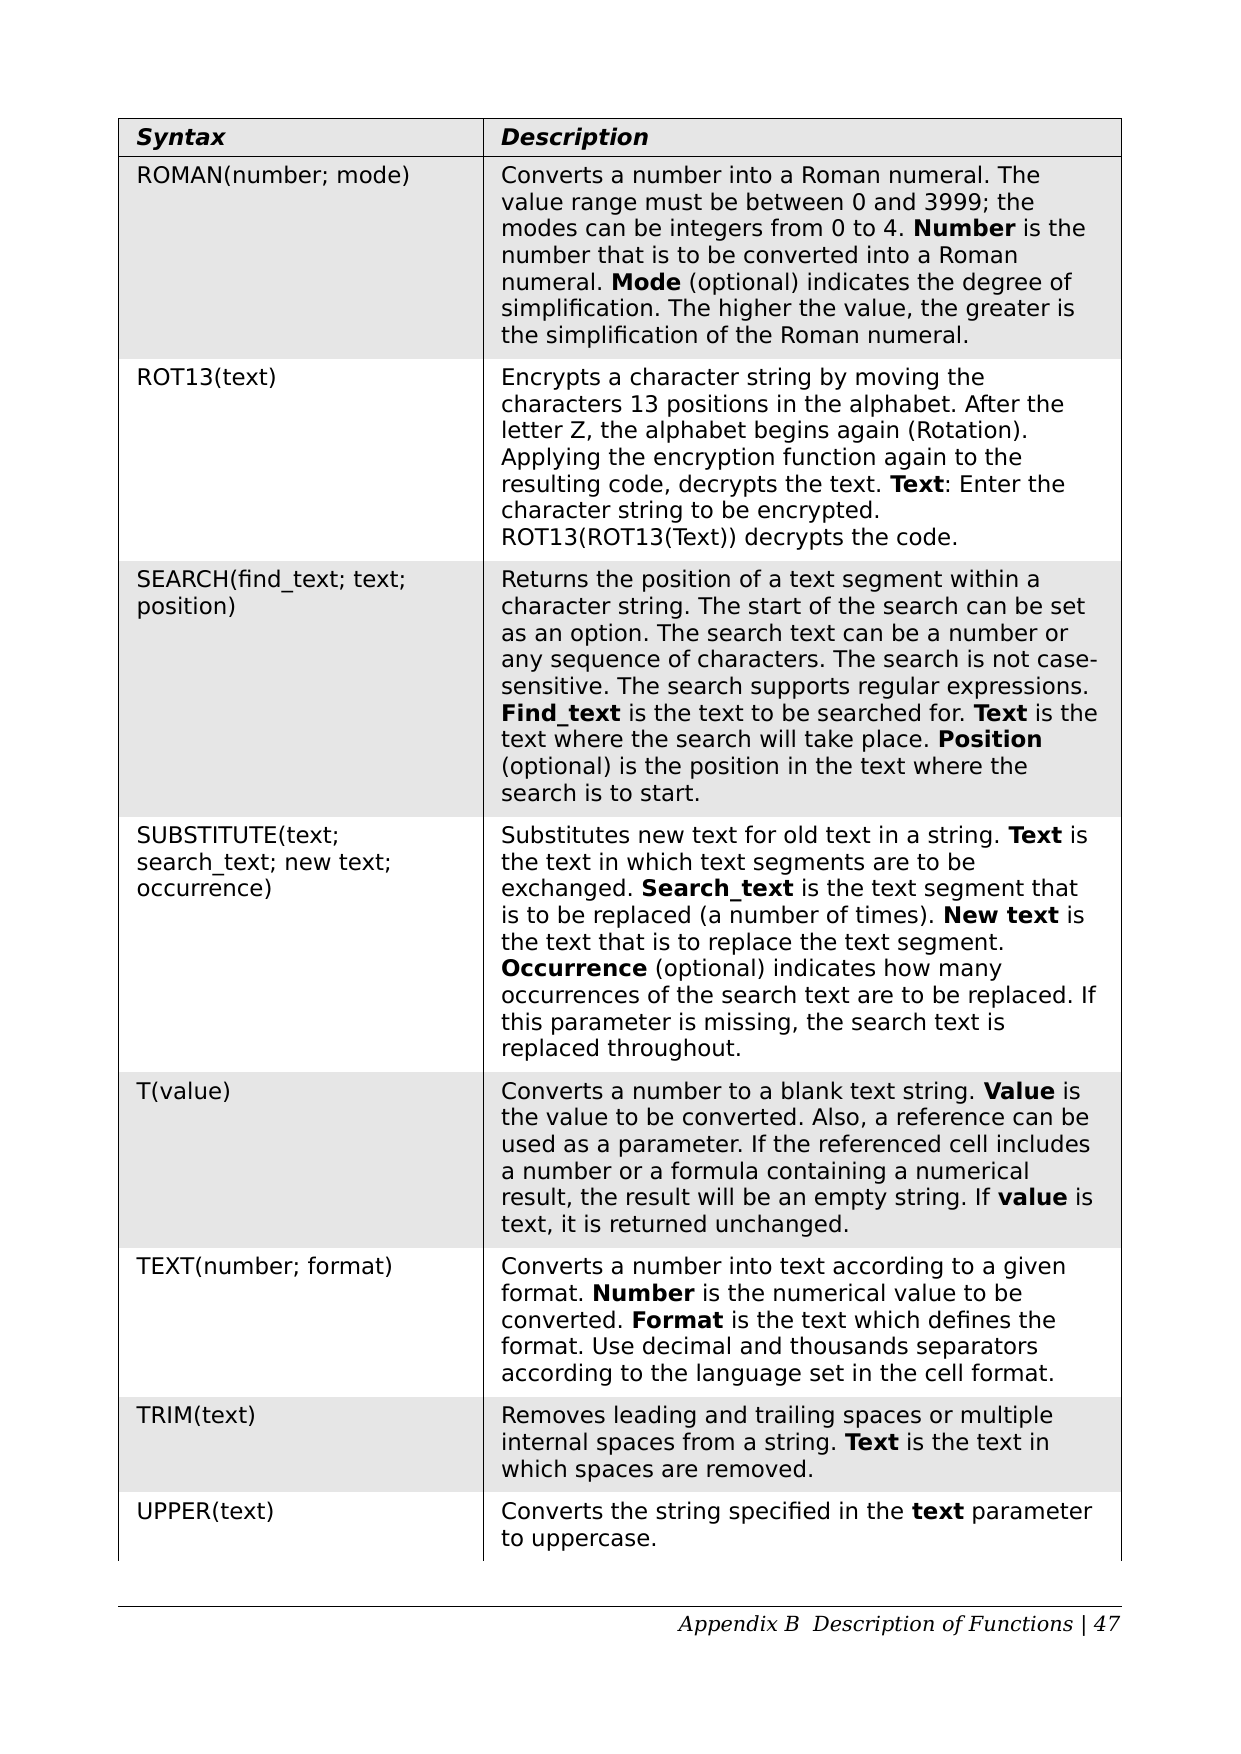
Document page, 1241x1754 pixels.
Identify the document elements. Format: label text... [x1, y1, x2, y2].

table_cell ROT13(text) [119, 359, 483, 561]
table_cell Encrypts a character string by moving the characters 13 positions in the alphabet. After the letter Z, the alphabet begins again (Rotation). Applying the encryption function again to the resulting code, decrypts the text. Text: Enter the character string to be encrypted. ROT13(ROT13(Text)) decrypts the code. [484, 359, 1121, 561]
table_cell Converts a number into text according to a given format. Number is the numerical value to be converted. Format is the text which defines the format. Use decimal and thousands separators according to the language set in the cell format. [484, 1248, 1121, 1397]
table_cell Converts a number to a blank text string. Value is the value to be converted. Also, a reference can be used as a parameter. If the referenced cell includes a number or a formula containing a numerical result, the result will be an empty string. If value is text, it is returned unchanged. [484, 1072, 1121, 1248]
table_cell UPPER(text) [119, 1493, 483, 1561]
table_header Syntax [119, 119, 483, 156]
table_cell TRIM(text) [119, 1397, 483, 1492]
table_cell T(value) [119, 1072, 483, 1248]
table_cell Substitutes new text for old text in a string. Text is the text in which text segments are to be exchanged. Search_text is the text segment that is to be replaced (a number of times). New text is the text that is to replace the text segment. Occurrence (optional) indicates how many occurrences of the search text are to be replaced. If this parameter is missing, the search text is replaced throughout. [484, 817, 1121, 1072]
table_cell TEXT(number; format) [119, 1248, 483, 1397]
table_cell Converts a number into a Roman numeral. The value range must be between 0 and 3999; the modes can be integers from 0 to 4. Number is the number that is to be converted into a Roman numeral. Mode (optional) indicates the degree of simplification. The higher the value, the greater is the simplification of the Roman numeral. [484, 157, 1121, 359]
table_cell Converts the string specified in the text parameter to uppercase. [484, 1493, 1121, 1561]
table_cell Removes leading and trailing spaces or multiple internal spaces from a string. Text is the text in which spaces are removed. [484, 1397, 1121, 1492]
table_cell Returns the position of a text segment within a character string. The start of the search can be set as an option. The search text can be a number or any sequence of characters. The search is not case-sensitive. The search supports regular expressions. Find_text is the text to be searched for. Text is the text where the search will take place. Position (optional) is the position in the text where the search is to start. [484, 561, 1121, 817]
table_cell SEARCH(find_text; text; position) [119, 561, 483, 817]
table_cell SUBSTITUTE(text; search_text; new text; occurrence) [119, 817, 483, 1072]
table_header Description [484, 119, 1121, 156]
table_cell ROMAN(number; mode) [119, 157, 483, 359]
